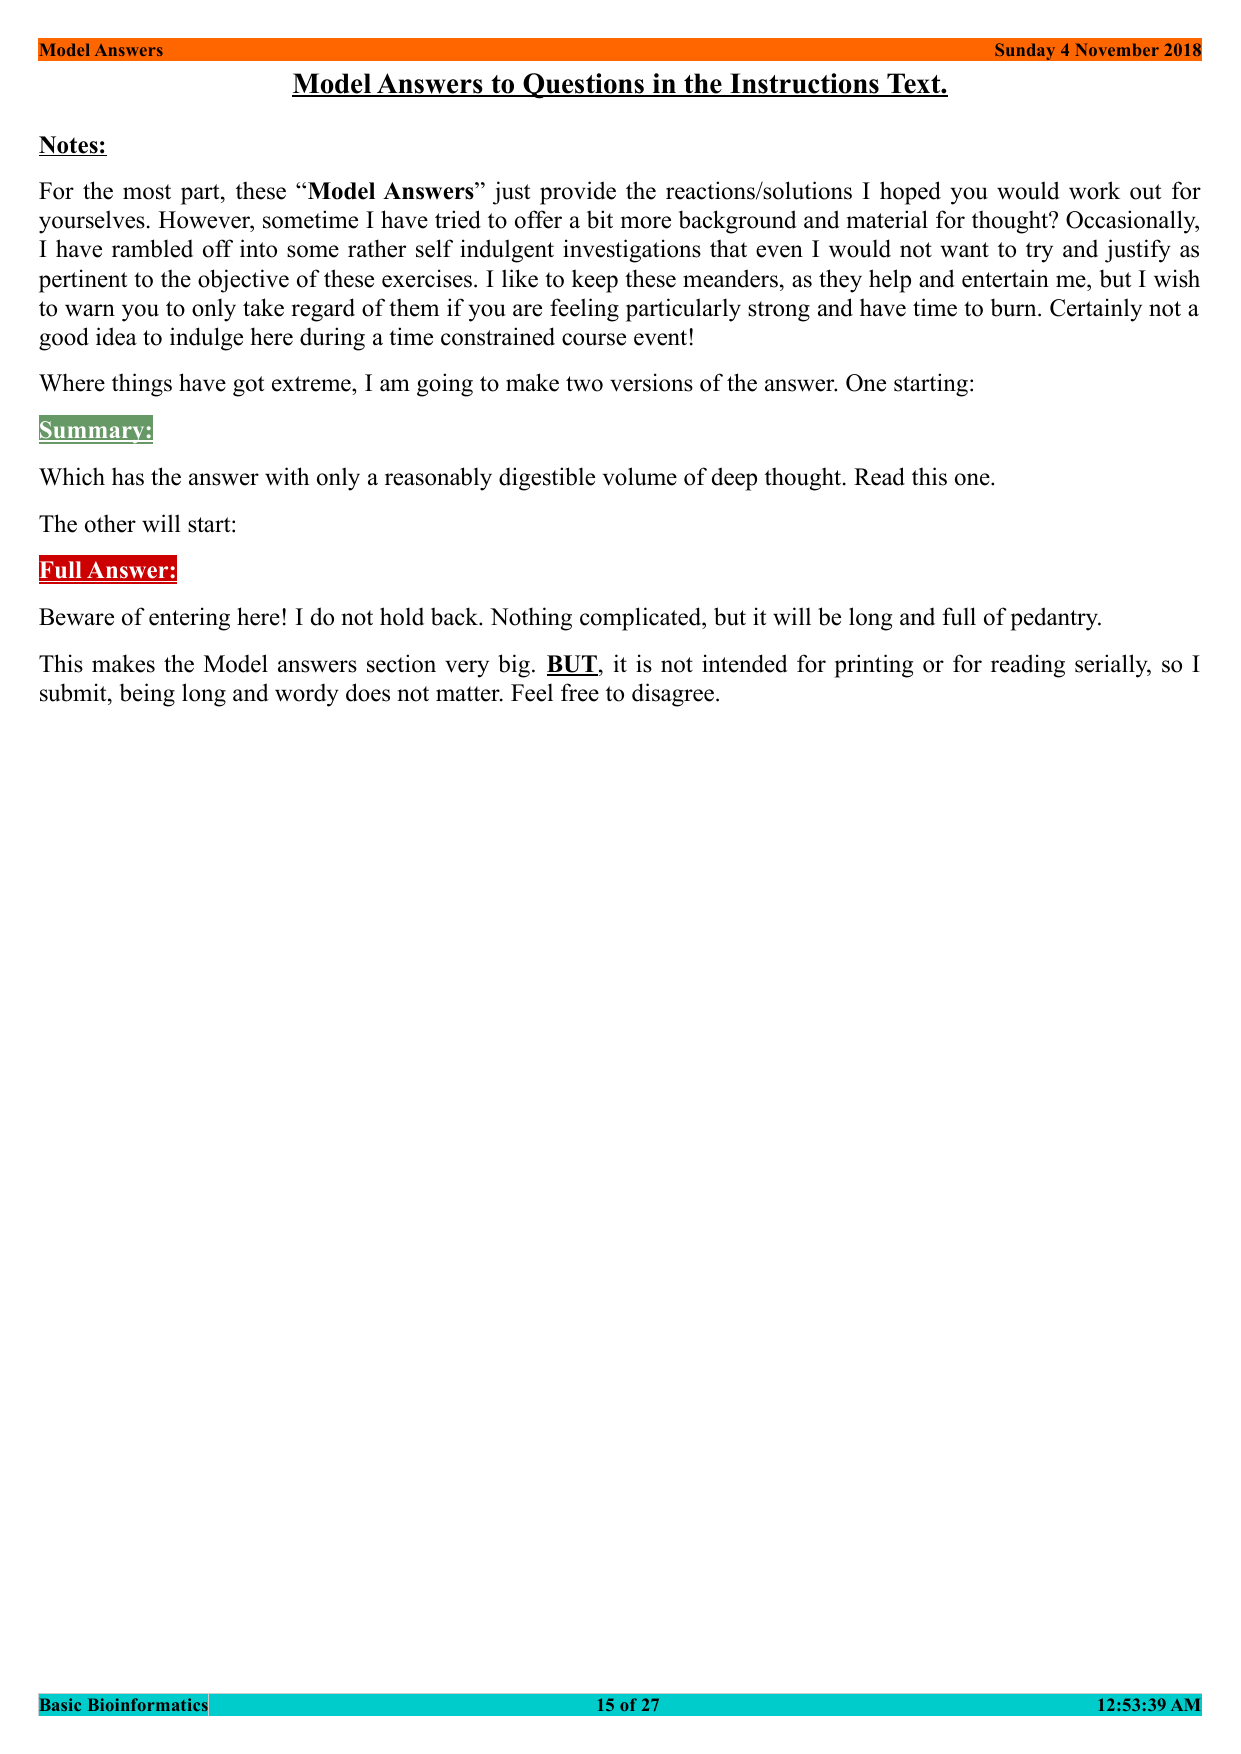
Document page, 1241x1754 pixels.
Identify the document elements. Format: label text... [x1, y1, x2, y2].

text Model Answers to Questions in the Instructions Text. [38, 66, 1202, 100]
text Which has the answer with only a reasonably digestible volume of deep thought. Read this one. [38, 462, 1202, 491]
text Full Answer: [38, 555, 1202, 584]
text Beware of entering here! I do not hold back. Nothing complicated, but it will be long and full of pedantry. [38, 602, 1202, 631]
text For the most part, these “Model Answers” just provide the reactions/solutions I hoped you would work out for yourselves. However, sometime I have tried to offer a bit more background and material for thought? Occasionally, I have rambled off into some rather self indulgent investigations that even I would not want to try and justify as pertinent to the objective of these exercises. I like to keep these meanders, as they help and entertain me, but I wish to warn you to only take regard of them if you are feeling particularly strong and have time to burn. Certainly not a good idea to indulge here during a time constrained course event! [38, 176, 1202, 351]
text This makes the Model answers section very big. BUT, it is not intended for printing or for reading serially, so I submit, being long and wordy does not matter. Feel free to disagree. [38, 649, 1202, 707]
text Where things have got extreme, I am going to make two versions of the answer. One starting: [38, 368, 1202, 397]
text Notes: [38, 129, 1202, 158]
text The other will start: [38, 509, 1202, 538]
text Summary: [38, 415, 1202, 444]
